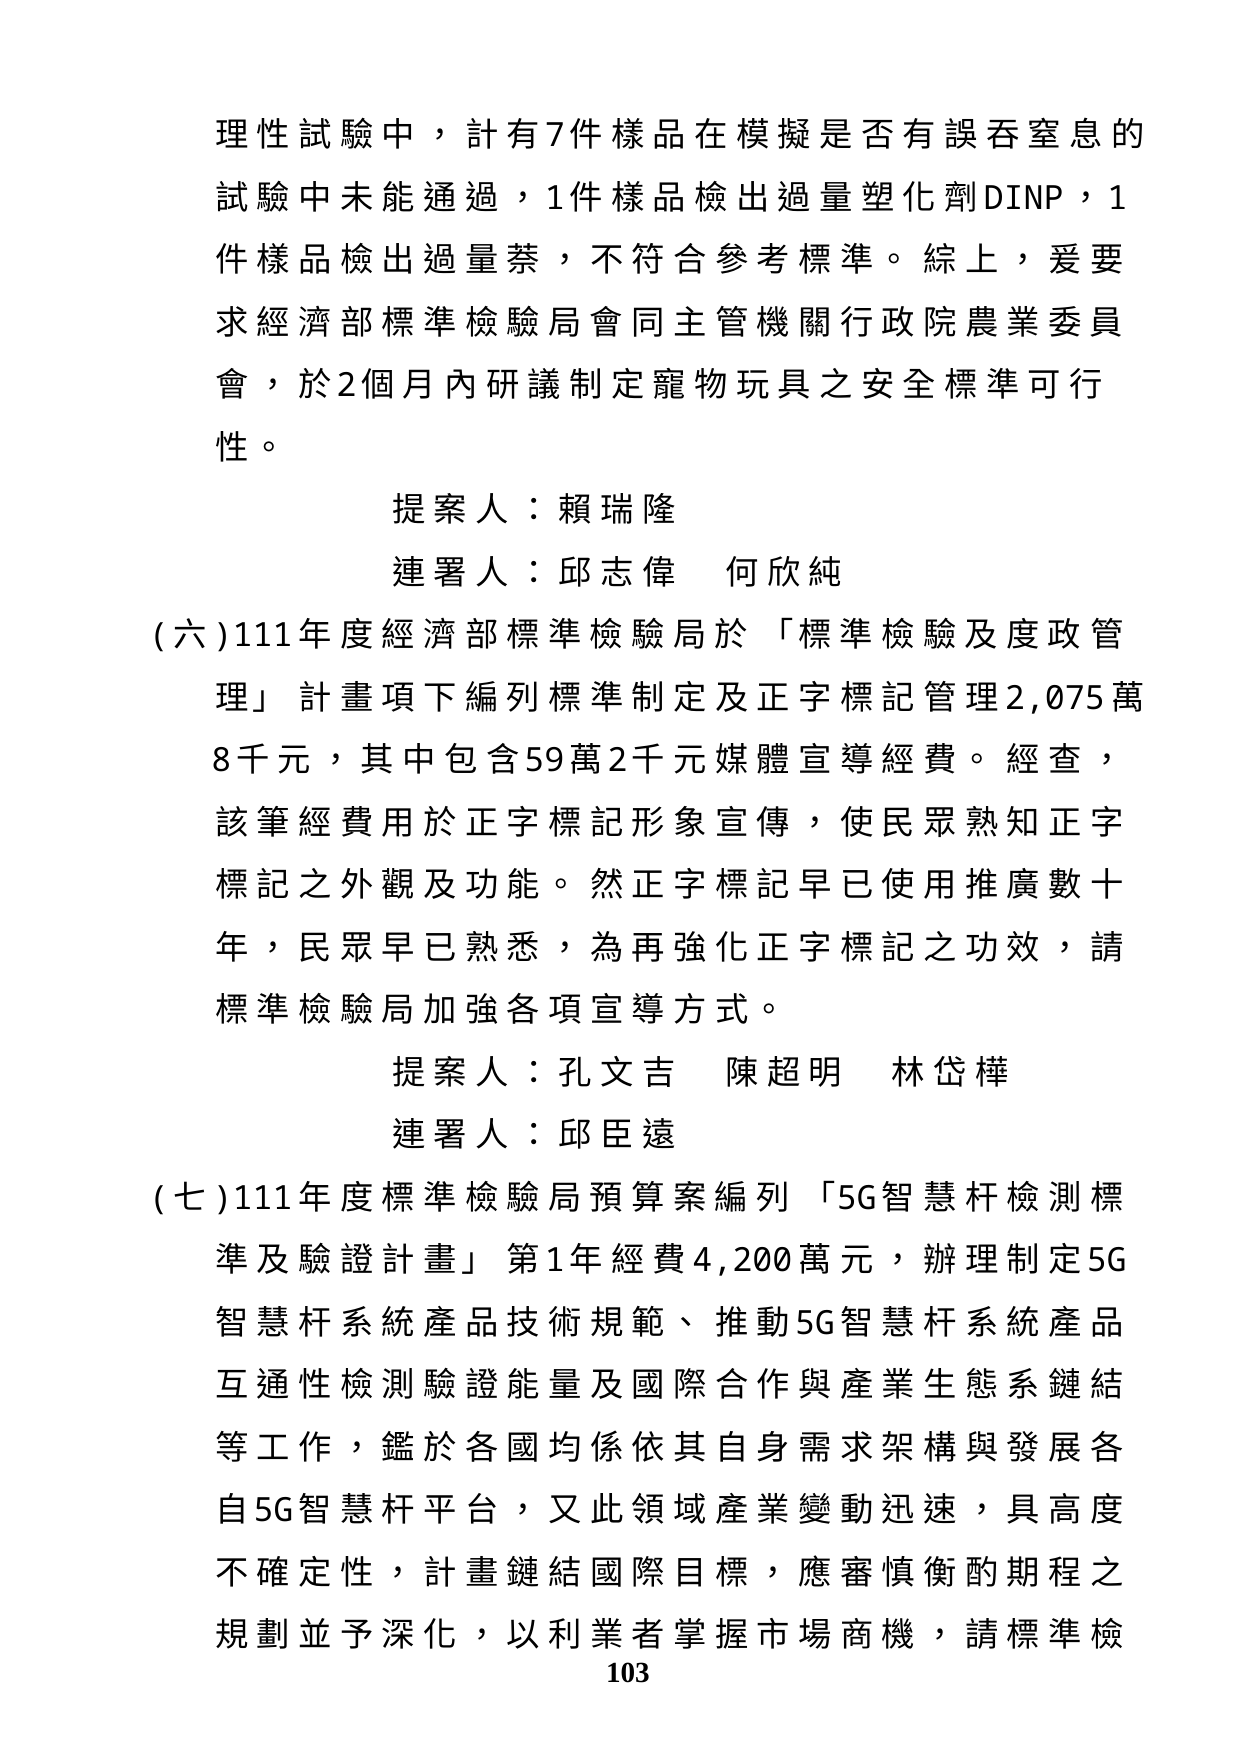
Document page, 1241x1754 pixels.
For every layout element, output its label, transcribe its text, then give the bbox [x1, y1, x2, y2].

text 連署人：邱志偉 何欣純 [384, 528, 1044, 591]
text 提案人：孔文吉 陳超明 林岱樺 [384, 1028, 1044, 1091]
text 連署人：邱臣遠 [384, 1091, 1044, 1153]
text (六)111年度經濟部標準檢驗局於「標準檢驗及度政管理」計畫項下編列標準制定及正字標記管理2,075萬8千元，其中包含59萬2千元媒體宣導經費。經查，該筆經費用於正字標記形象宣傳，使民眾熟知正字標記之外觀及功能。然正字標記早已使用推廣數十年，民眾早已熟悉，為再強化正字標記之功效，請標準檢驗局加強各項宣導方式。 [140, 591, 1148, 1028]
text 提案人：賴瑞隆 [384, 466, 1044, 528]
text 理性試驗中，計有7件樣品在模擬是否有誤吞窒息的試驗中未能通過，1件樣品檢出過量塑化劑DINP，1件樣品檢出過量萘，不符合參考標準。綜上，爰要求經濟部標準檢驗局會同主管機關行政院農業委員會，於2個月內研議制定寵物玩具之安全標準可行性。 [140, 91, 1148, 466]
text (七)111年度標準檢驗局預算案編列「5G智慧杆檢測標準及驗證計畫」第1年經費4,200萬元，辦理制定5G智慧杆系統產品技術規範、推動5G智慧杆系統產品互通性檢測驗證能量及國際合作與產業生態系鏈結等工作，鑑於各國均係依其自身需求架構與發展各自5G智慧杆平台，又此領域產業變動迅速，具高度不確定性，計畫鏈結國際目標，應審慎衡酌期程之規劃並予深化，以利業者掌握市場商機，請標準檢 [140, 1153, 1148, 1653]
